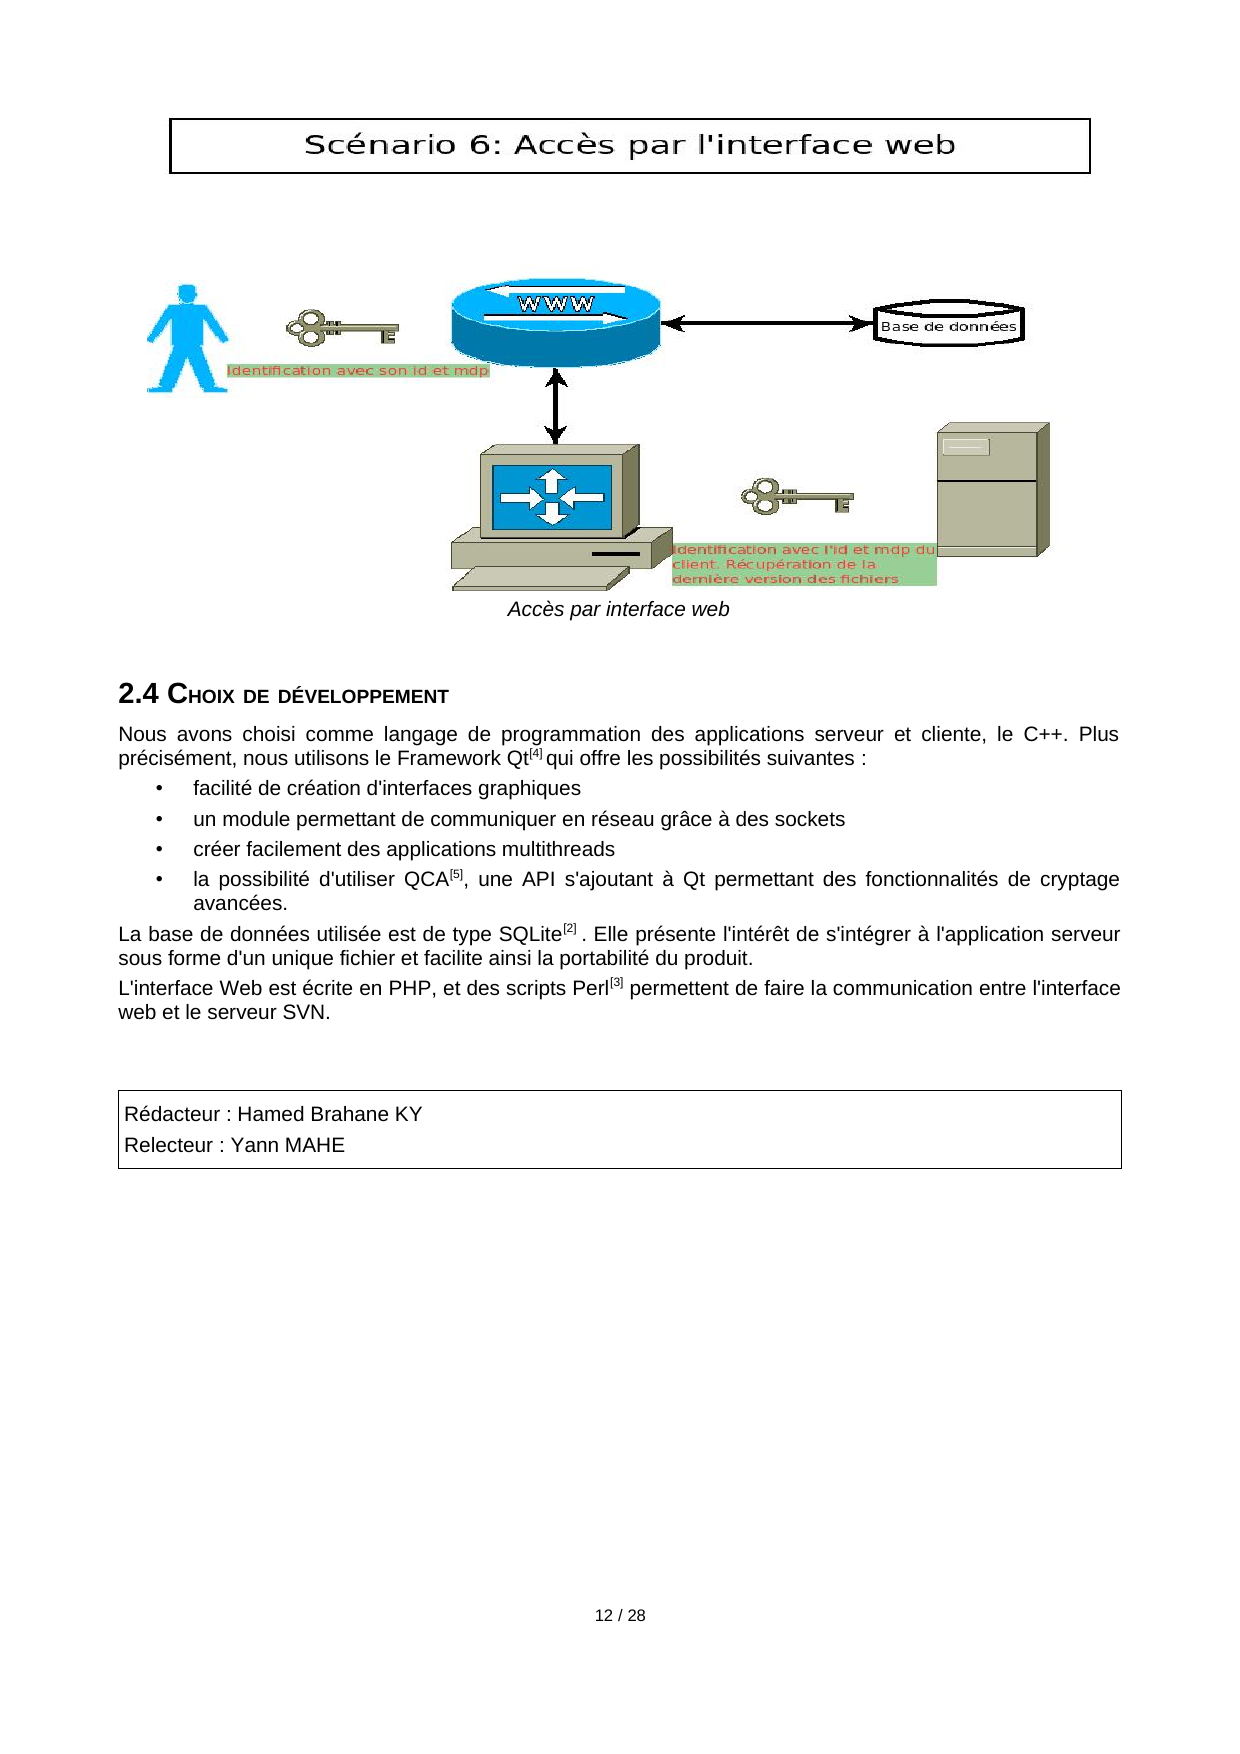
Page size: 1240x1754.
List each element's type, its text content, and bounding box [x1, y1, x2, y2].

text L'interface Web est écrite en PHP, et des scripts Perl[3] permettent de faire la communication entre l'interface web et le serveur SVN. [118, 976, 1121, 1023]
list créer facilement des applications multithreads [156, 837, 1121, 861]
picture [147, 118, 1093, 591]
list un module permettant de communiquer en réseau grâce à des sockets [156, 806, 1121, 831]
text Accès par interface web [118, 597, 1121, 621]
text Nous avons choisi comme langage de programmation des applications serveur et cliente, le C++. Plus précisément, nous utilisons le Framework Qt[4] qui offre les possibilités suivantes : [118, 722, 1121, 770]
list la possibilité d'utiliser QCA[5], une API s'ajoutant à Qt permettant des fonctionnalités de cryptage avancées. [156, 867, 1121, 915]
text La base de données utilisée est de type SQLite[2] . Elle présente l'intérêt de s'intégrer à l'application serveur sous forme d'un unique fichier et facilite ainsi la portabilité du produit. [118, 921, 1121, 969]
table_header Rédacteur : Hamed Brahane KY Relecteur : Yann MAHE [119, 1091, 1121, 1168]
subtitle Choix de développement [118, 676, 1121, 709]
list facilité de création d'interfaces graphiques [156, 776, 1121, 800]
